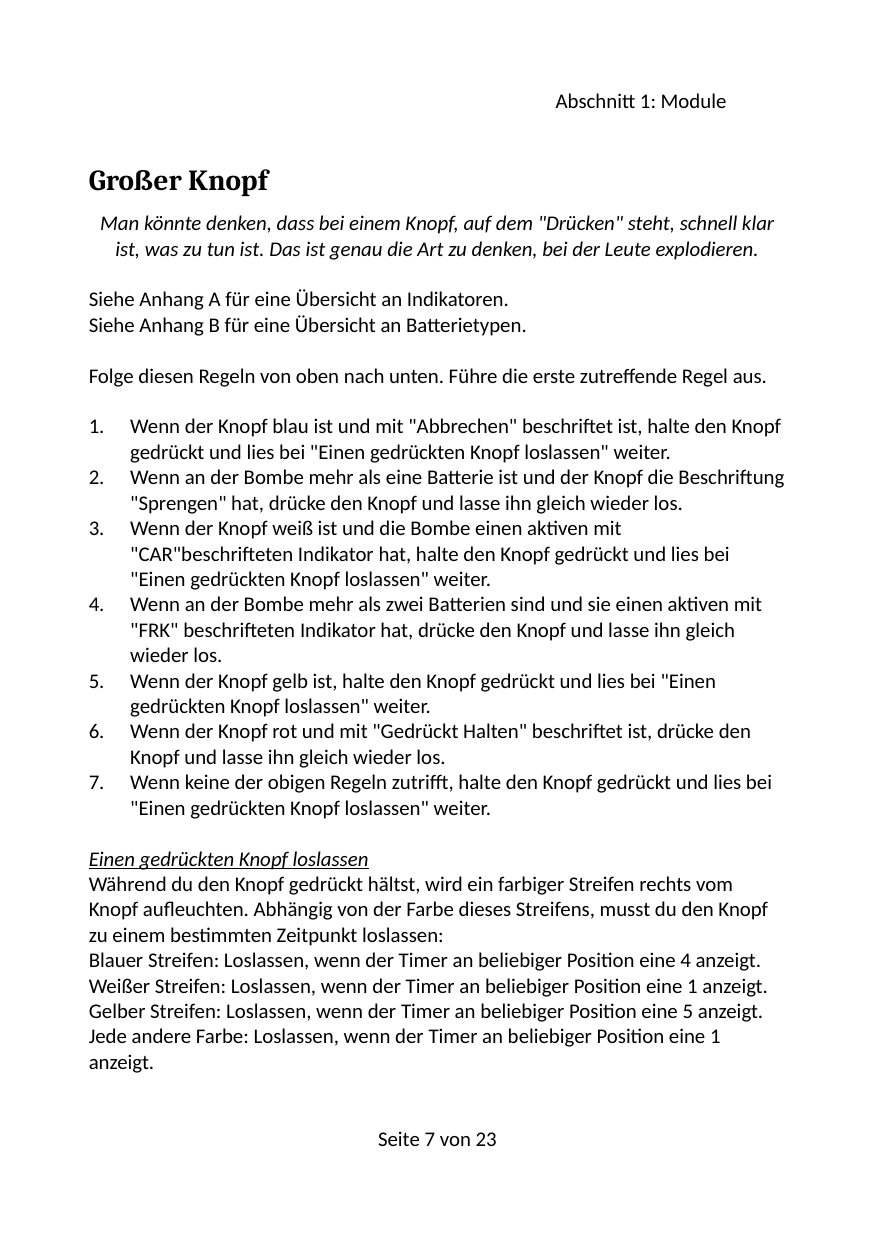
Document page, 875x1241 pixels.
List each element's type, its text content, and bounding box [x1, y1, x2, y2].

list Wenn an der Bombe mehr als eine Batterie ist und der Knopf die Beschriftung "Sprengen" hat, drücke den Knopf und lasse ihn gleich wieder los. [88, 464, 786, 515]
list Wenn keine der obigen Regeln zutrifft, halte den Knopf gedrückt und lies bei "Einen gedrückten Knopf loslassen" weiter. [88, 769, 786, 820]
list Wenn an der Bombe mehr als zwei Batterien sind und sie einen aktiven mit "FRK" beschrifteten Indikator hat, drücke den Knopf und lasse ihn gleich wieder los. [88, 592, 786, 668]
list Wenn der Knopf weiß ist und die Bombe einen aktiven mit "CAR"beschrifteten Indikator hat, halte den Knopf gedrückt und lies bei "Einen gedrückten Knopf loslassen" weiter. [88, 515, 786, 592]
list Wenn der Knopf rot und mit "Gedrückt Halten" beschriftet ist, drücke den Knopf und lasse ihn gleich wieder los. [88, 719, 786, 769]
text Einen gedrückten Knopf loslassen [88, 846, 786, 871]
text Gelber Streifen: Loslassen, wenn der Timer an beliebiger Position eine 5 anzeigt. [88, 998, 786, 1024]
text Folge diesen Regeln von oben nach unten. Führe die erste zutreffende Regel aus. [88, 363, 786, 388]
list Wenn der Knopf blau ist und mit "Abbrechen" beschriftet ist, halte den Knopf gedrückt und lies bei "Einen gedrückten Knopf loslassen" weiter. [88, 414, 786, 464]
text Weißer Streifen: Loslassen, wenn der Timer an beliebiger Position eine 1 anzeigt. [88, 973, 786, 998]
text Während du den Knopf gedrückt hältst, wird ein farbiger Streifen rechts vom Knopf aufleuchten. Abhängig von der Farbe dieses Streifens, musst du den Knopf zu einem bestimmten Zeitpunkt loslassen: [88, 871, 786, 947]
text Siehe Anhang A für eine Übersicht an Indikatoren. [88, 287, 786, 312]
text Siehe Anhang B für eine Übersicht an Batterietypen. [88, 312, 786, 337]
subtitle Großer Knopf [88, 164, 786, 198]
text Blauer Streifen: Loslassen, wenn der Timer an beliebiger Position eine 4 anzeigt. [88, 947, 786, 973]
text Man könnte denken, dass bei einem Knopf, auf dem "Drücken" steht, schnell klar ist, was zu tun ist. Das ist genau die Art zu denken, bei der Leute explodieren. [88, 210, 786, 261]
text Jede andere Farbe: Loslassen, wenn der Timer an beliebiger Position eine 1 anzeigt. [88, 1024, 786, 1074]
list Wenn der Knopf gelb ist, halte den Knopf gedrückt und lies bei "Einen gedrückten Knopf loslassen" weiter. [88, 668, 786, 719]
